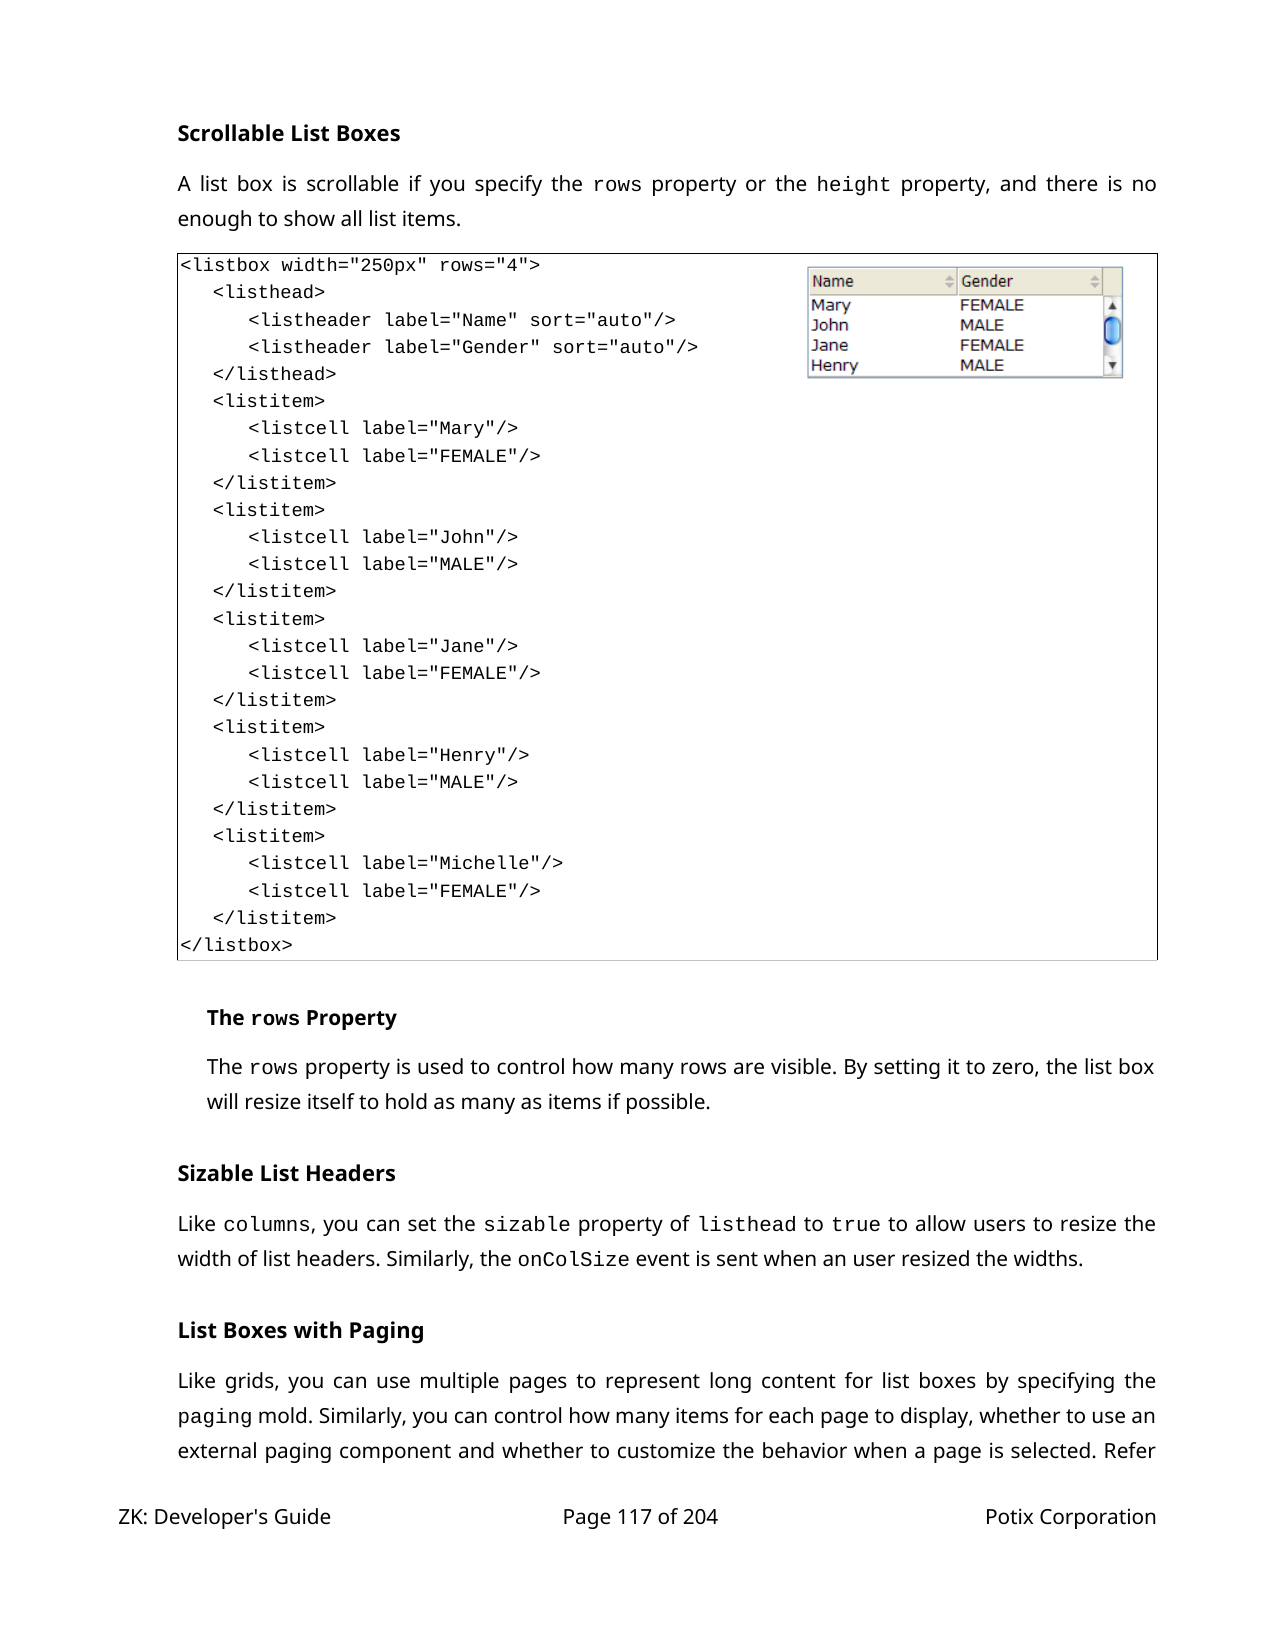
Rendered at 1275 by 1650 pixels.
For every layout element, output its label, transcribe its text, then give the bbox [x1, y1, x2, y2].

text <listcell label="Henry"/> [178, 742, 1157, 767]
text <listitem> [178, 389, 1157, 413]
text [1127, 280, 1157, 304]
text <listheader label="Name" sort="auto"/> [178, 307, 805, 332]
text <listitem> [178, 715, 1157, 739]
text Like grids, you can use multiple pages to represent long content for list boxes by specifying the paging mold. Similarly, you can control how many items for each page to display, whether to use an external paging component and whether to customize the behavior when a page is selected. Refer [177, 1366, 1157, 1465]
text <listcell label="Mary"/> [178, 416, 1157, 441]
text A list box is scrollable if you specify the rows property or the height property, and there is no enough to show all list items. [177, 169, 1157, 232]
text </listbox> [178, 933, 1157, 960]
text <listhead> [178, 280, 805, 304]
text </listitem> [178, 906, 1157, 930]
text <listcell label="MALE"/> [178, 552, 1157, 576]
picture [805, 263, 1127, 381]
text The rows property is used to control how many rows are visible. By setting it to zero, the list box will resize itself to hold as many as items if possible. [207, 1052, 1157, 1116]
text <listbox width="250px" rows="4"> [178, 254, 1157, 277]
text </listhead> [178, 362, 1157, 386]
text </listitem> [178, 688, 1157, 712]
subtitle The rows Property [207, 1003, 1157, 1031]
text Like columns, you can set the sizable property of listhead to true to allow users to resize the width of list headers. Similarly, the onColSize event is sent when an user resized the widths. [177, 1209, 1157, 1273]
text </listitem> [178, 471, 1157, 495]
subtitle List Boxes with Paging [177, 1315, 1157, 1345]
text <listitem> [178, 498, 1157, 522]
subtitle Scrollable List Boxes [177, 118, 1157, 148]
text <listcell label="FEMALE"/> [178, 661, 1157, 685]
text <listheader label="Gender" sort="auto"/> [178, 335, 805, 359]
subtitle Sizable List Headers [177, 1158, 1157, 1188]
text <listcell label="FEMALE"/> [178, 443, 1157, 468]
text <listcell label="John"/> [178, 525, 1157, 549]
text <listcell label="MALE"/> [178, 770, 1157, 794]
text </listitem> [178, 797, 1157, 821]
text <listitem> [178, 824, 1157, 848]
text <listcell label="FEMALE"/> [178, 878, 1157, 903]
text <listcell label="Michelle"/> [178, 851, 1157, 876]
text <listcell label="Jane"/> [178, 634, 1157, 658]
text <listitem> [178, 607, 1157, 631]
text </listitem> [178, 579, 1157, 604]
